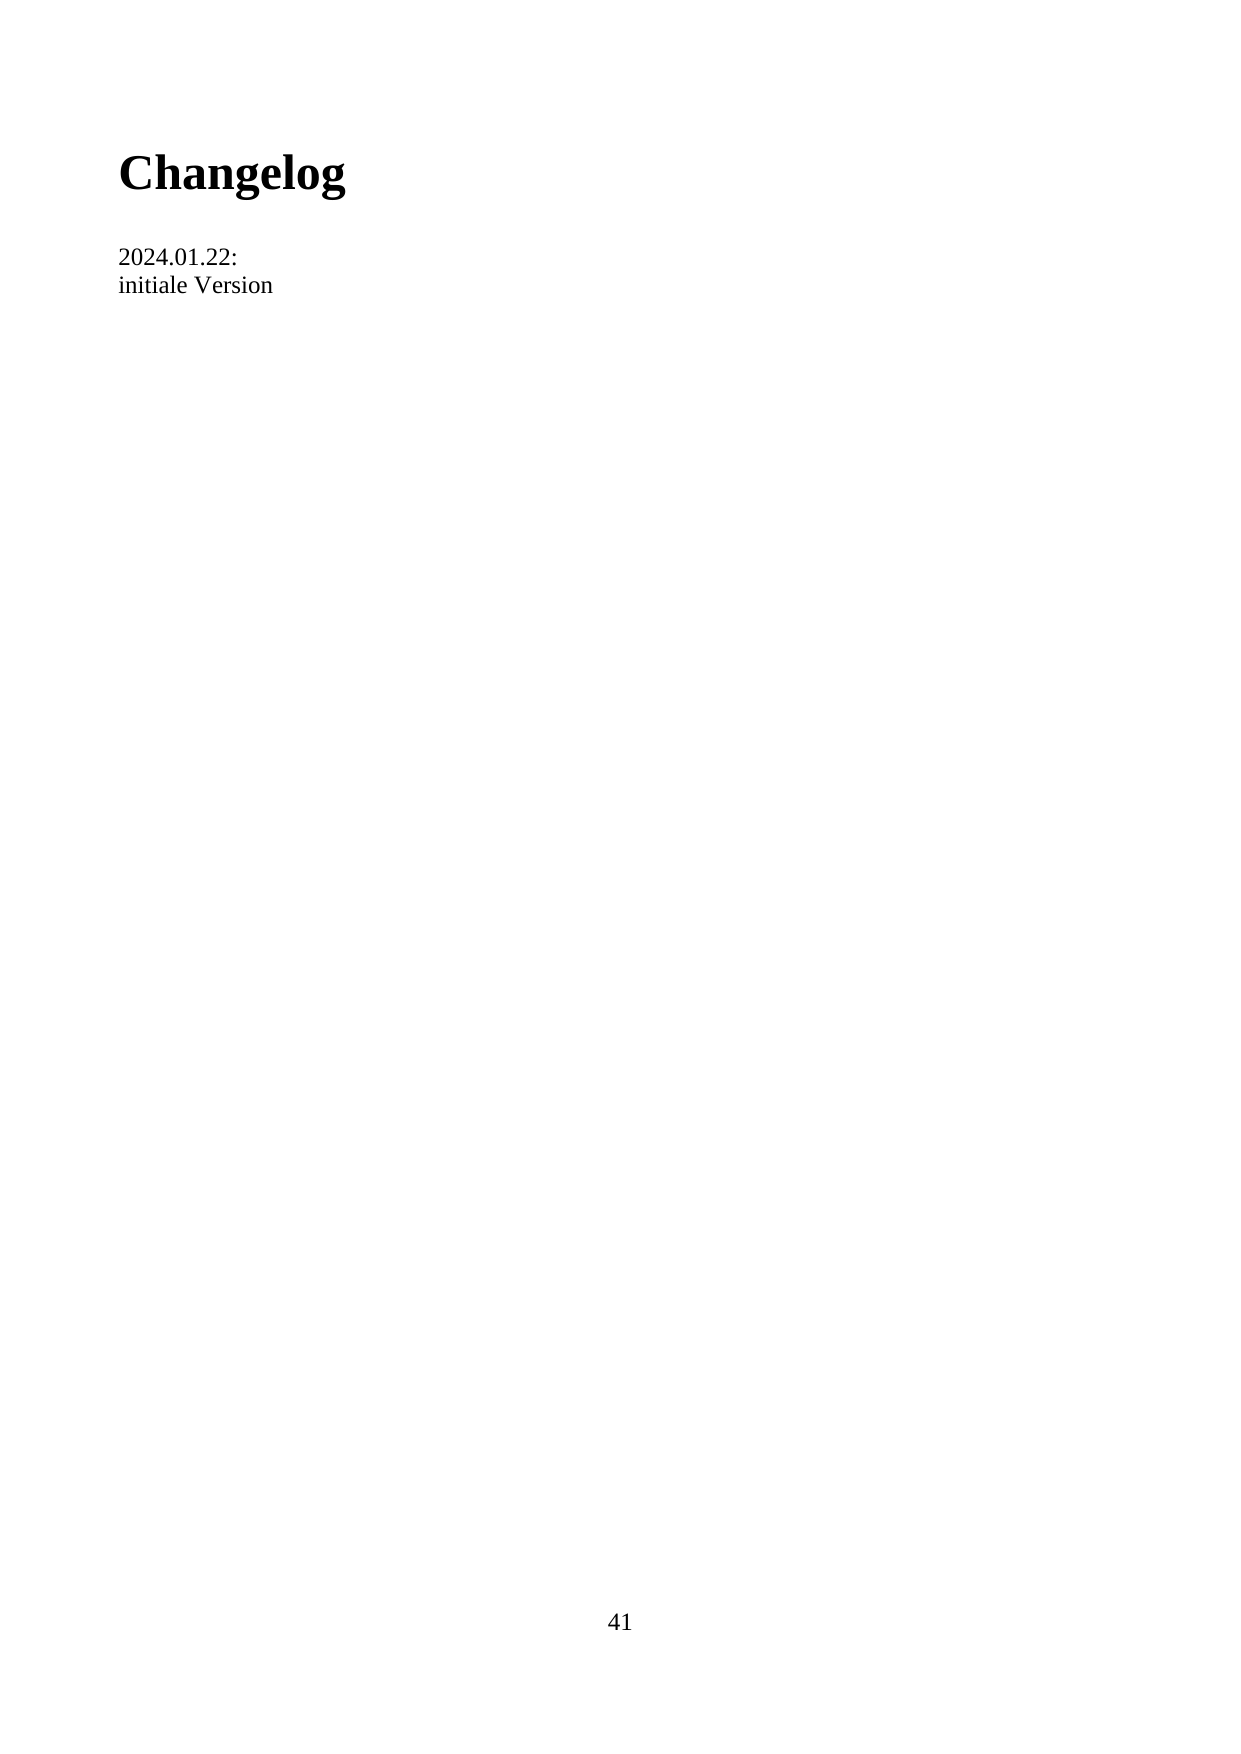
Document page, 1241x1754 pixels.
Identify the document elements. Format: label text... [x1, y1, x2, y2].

text 2024.01.22: [118, 242, 1122, 271]
subtitle Changelog [118, 143, 1122, 201]
text initiale Version [118, 271, 1122, 299]
